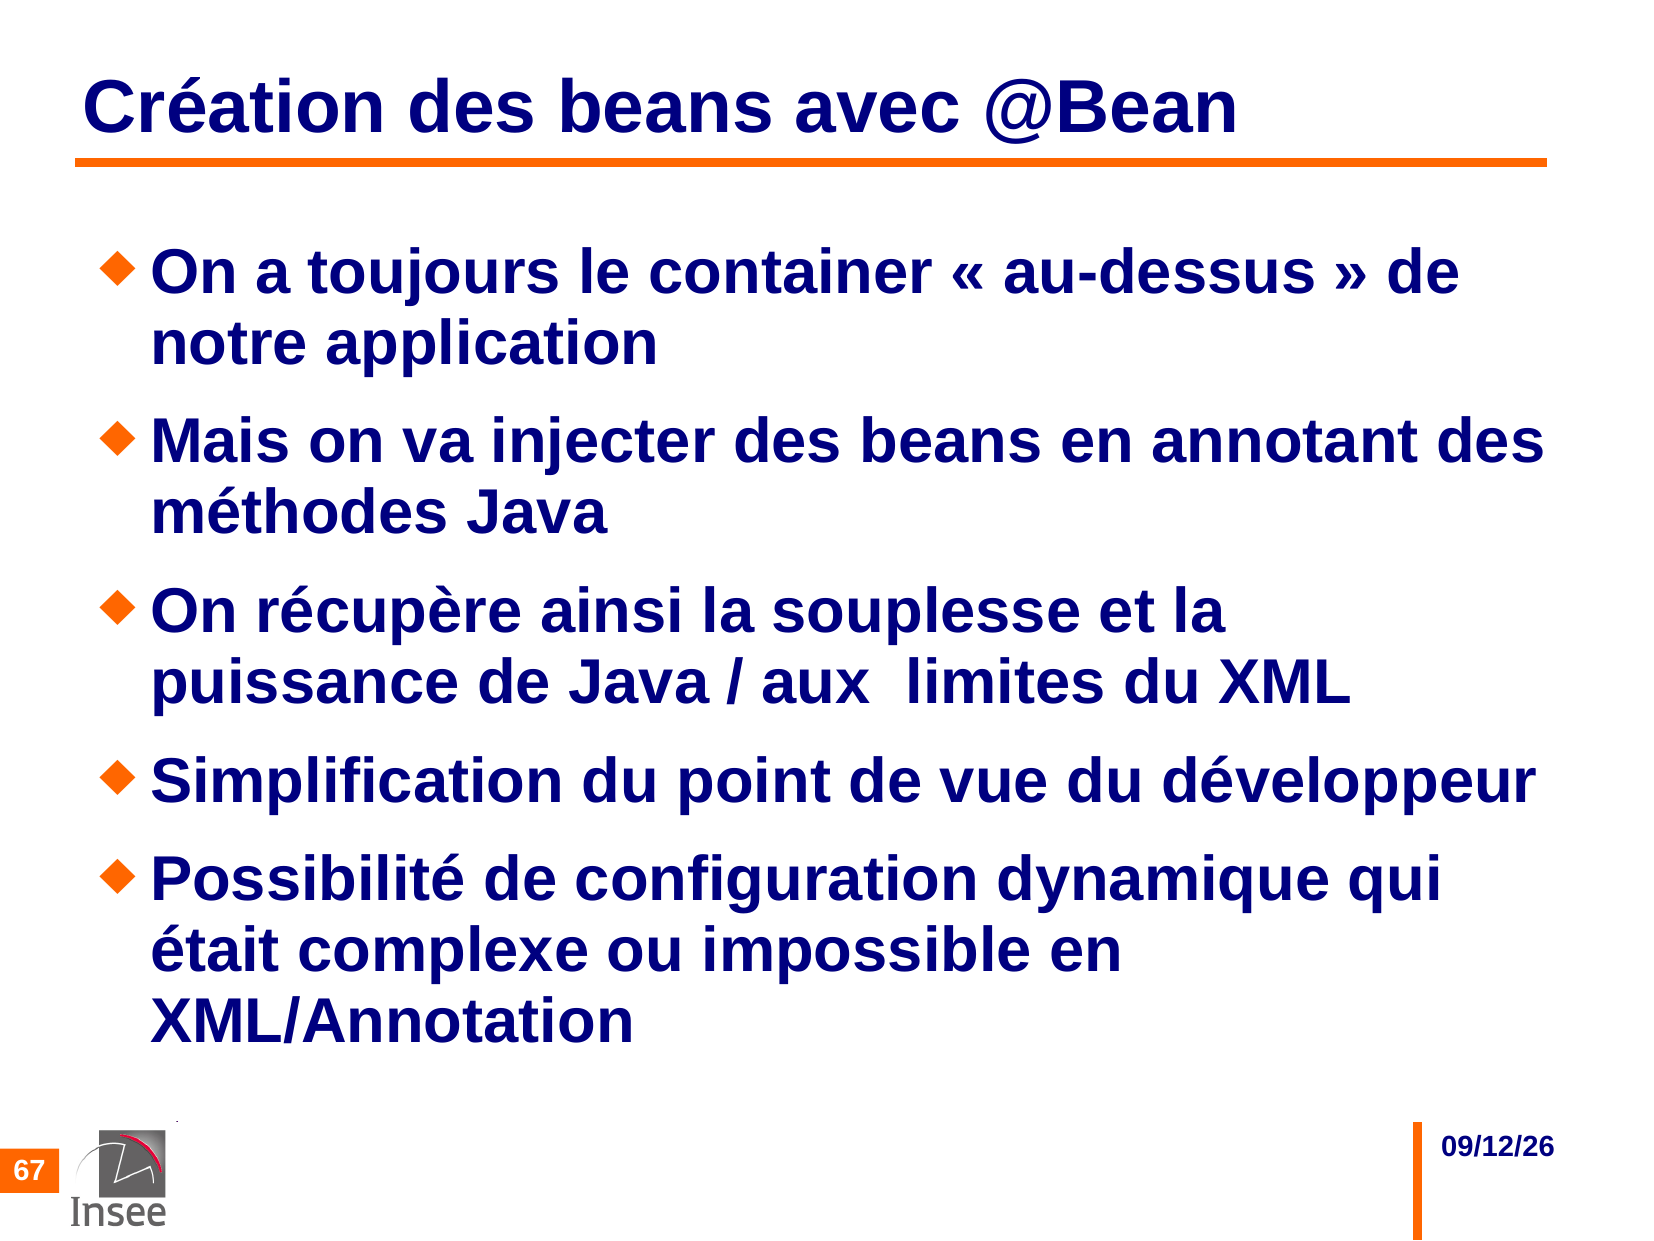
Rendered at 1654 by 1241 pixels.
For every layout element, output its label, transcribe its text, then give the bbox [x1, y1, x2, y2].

title Création des beans avec @Bean [82, 49, 1619, 163]
list On a toujours le container « au-dessus » de notre application Mais on va injecter des beans en annotant des méthodes Java On récupère ainsi la souplesse et la puissance de Java / aux limites du XML Simplification du point de vue du développeur Possibilité de configuration dynamique qui était complexe ou impossible en XML/Annotation [82, 236, 1548, 1087]
picture [62, 1121, 178, 1241]
